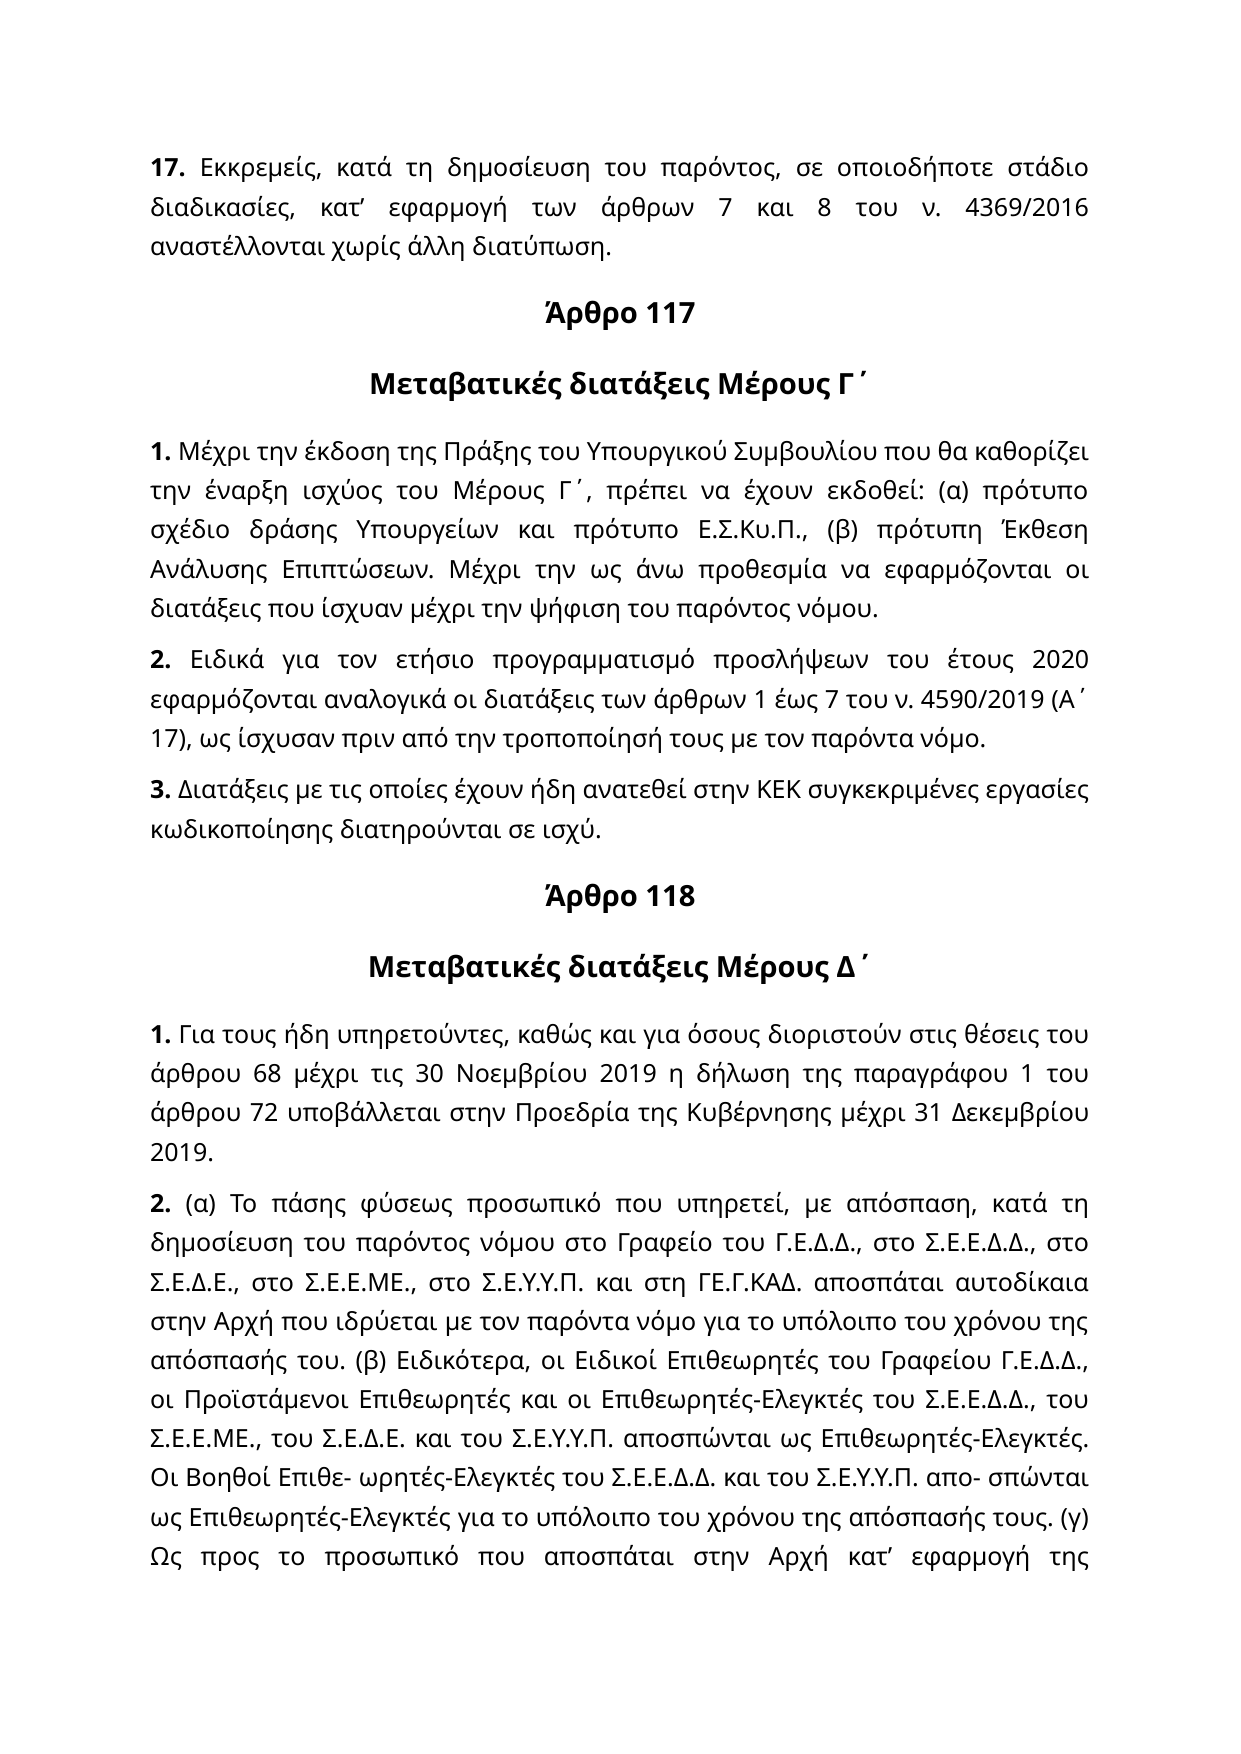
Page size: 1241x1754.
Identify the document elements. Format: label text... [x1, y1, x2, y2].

text 1. Μέχρι την έκδοση της Πράξης του Υπουργικού Συμβουλίου που θα καθορίζει την έναρξη ισχύος του Μέρους Γ΄, πρέπει να έχουν εκδοθεί: (α) πρότυπο σχέδιο δράσης Υπουργείων και πρότυπο Ε.Σ.Κυ.Π., (β) πρότυπη Έκθεση Ανάλυσης Επιπτώσεων. Μέχρι την ως άνω προθεσμία να εφαρμόζονται οι διατάξεις που ίσχυαν μέχρι την ψήφιση του παρόντος νόμου. [150, 434, 1090, 624]
text 1. Για τους ήδη υπηρετούντες, καθώς και για όσους διοριστούν στις θέσεις του άρθρου 68 μέχρι τις 30 Νοεμβρίου 2019 η δήλωση της παραγράφου 1 του άρθρου 72 υποβάλλεται στην Προεδρία της Κυβέρνησης μέχρι 31 Δεκεμβρίου 2019. [150, 1017, 1090, 1168]
subtitle Άρθρο 117 [150, 292, 1090, 332]
subtitle Μεταβατικές διατάξεις Μέρους Δ΄ [150, 946, 1090, 986]
text 3. Διατάξεις με τις οποίες έχουν ήδη ανατεθεί στην ΚΕΚ συγκεκριμένες εργασίες κωδικοποίησης διατηρούνται σε ισχύ. [150, 772, 1090, 845]
subtitle Μεταβατικές διατάξεις Μέρους Γ΄ [150, 363, 1090, 403]
subtitle Άρθρο 118 [150, 875, 1090, 915]
text 2. (α) Το πάσης φύσεως προσωπικό που υπηρετεί, με απόσπαση, κατά τη δημοσίευση του παρόντος νόμου στο Γραφείο του Γ.Ε.Δ.Δ., στο Σ.Ε.Ε.Δ.Δ., στο Σ.Ε.Δ.Ε., στο Σ.Ε.Ε.ΜΕ., στο Σ.Ε.Υ.Υ.Π. και στη ΓΕ.Γ.ΚΑΔ. αποσπάται αυτοδίκαια στην Αρχή που ιδρύεται με τον παρόντα νόμο για το υπόλοιπο του χρόνου της απόσπασής του. (β) Ειδικότερα, οι Ειδικοί Επιθεωρητές του Γραφείου Γ.Ε.Δ.Δ., οι Προϊστάμενοι Επιθεωρητές και οι Επιθεωρητές-Ελεγκτές του Σ.Ε.Ε.Δ.Δ., του Σ.Ε.Ε.ΜΕ., του Σ.Ε.Δ.Ε. και του Σ.Ε.Υ.Υ.Π. αποσπώνται ως Επιθεωρητές-Ελεγκτές. Οι Βοηθοί Επιθε- ωρητές-Ελεγκτές του Σ.Ε.Ε.Δ.Δ. και του Σ.Ε.Υ.Υ.Π. απο- σπώνται ως Επιθεωρητές-Ελεγκτές για το υπόλοιπο του χρόνου της απόσπασής τους. (γ) Ως προς το προσωπικό που αποσπάται στην Αρχή κατ’ εφαρμογή της [150, 1186, 1090, 1572]
text 2. Ειδικά για τον ετήσιο προγραμματισμό προσλήψεων του έτους 2020 εφαρμόζονται αναλογικά οι διατάξεις των άρθρων 1 έως 7 του ν. 4590/2019 (Α΄ 17), ως ίσχυσαν πριν από την τροποποίησή τους με τον παρόντα νόμο. [150, 642, 1090, 754]
text 17. Εκκρεμείς, κατά τη δημοσίευση του παρόντος, σε οποιοδήποτε στάδιο διαδικασίες, κατ’ εφαρμογή των άρθρων 7 και 8 του ν. 4369/2016 αναστέλλονται χωρίς άλλη διατύπωση. [150, 150, 1090, 262]
